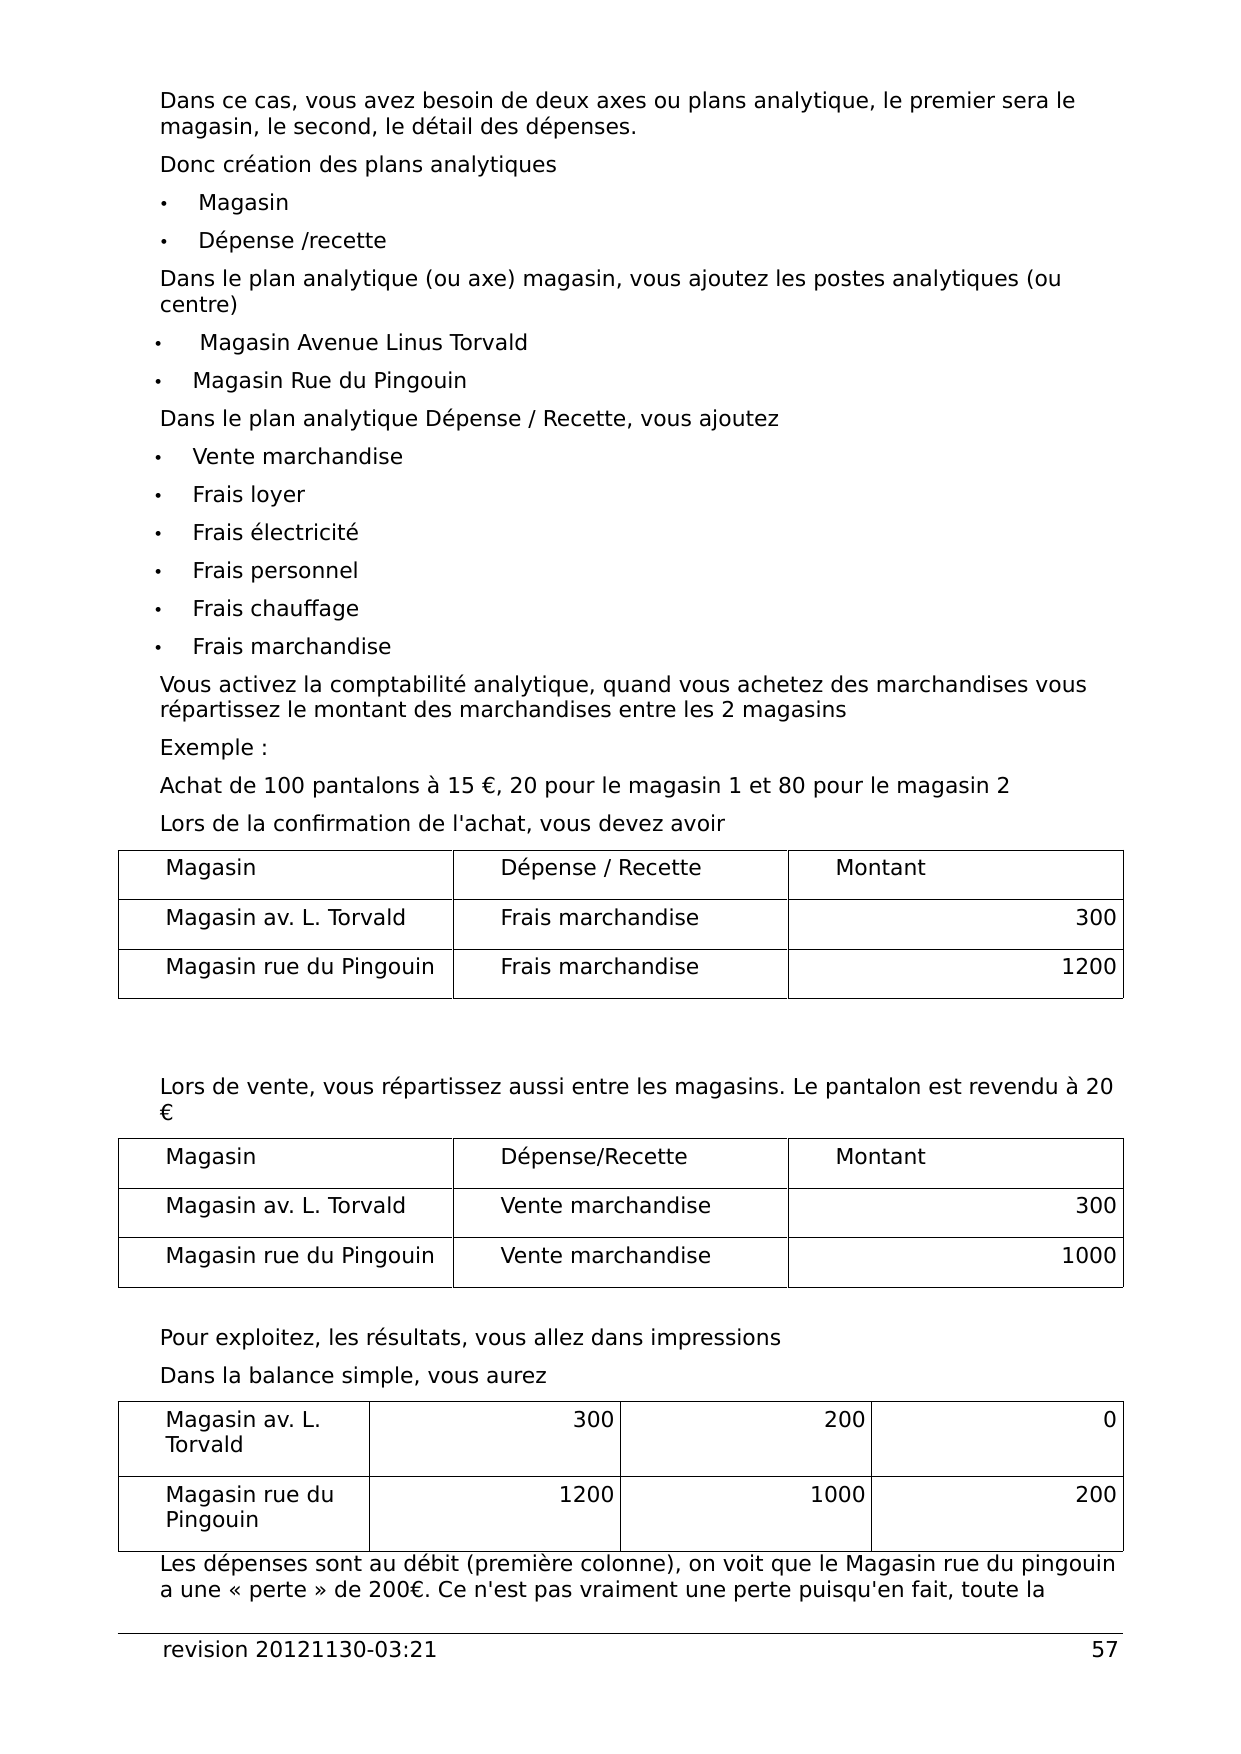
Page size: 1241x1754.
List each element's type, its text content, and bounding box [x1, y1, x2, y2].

list Frais personnel [155, 558, 1123, 583]
list Magasin Rue du Pingouin [155, 368, 1123, 393]
table_header 300 [370, 1402, 620, 1476]
table_header Magasin [119, 1139, 452, 1188]
text Achat de 100 pantalons à 15 €, 20 pour le magasin 1 et 80 pour le magasin 2 [159, 773, 1123, 799]
list Dépense /recette [161, 228, 1123, 254]
text Dans ce cas, vous avez besoin de deux axes ou plans analytique, le premier sera le magasin, le second, le détail des dépenses. [159, 88, 1123, 139]
text Vous activez la comptabilité analytique, quand vous achetez des marchandises vous répartissez le montant des marchandises entre les 2 magasins [159, 672, 1123, 723]
table_cell 1200 [789, 950, 1123, 998]
list Vente marchandise [155, 444, 1123, 469]
table_header 200 [621, 1402, 871, 1476]
list Frais électricité [155, 520, 1123, 545]
table_cell 1000 [621, 1477, 871, 1551]
text Dans la balance simple, vous aurez [159, 1363, 1123, 1388]
table_cell 300 [789, 1189, 1123, 1237]
table_cell Magasin av. L. Torvald [119, 1189, 452, 1237]
text Lors de la confirmation de l'achat, vous devez avoir [159, 811, 1123, 837]
text Dans le plan analytique Dépense / Recette, vous ajoutez [159, 406, 1123, 431]
table_cell Vente marchandise [454, 1238, 787, 1287]
text Donc création des plans analytiques [159, 152, 1123, 178]
table_cell Magasin rue du Pingouin [119, 950, 452, 998]
table_header Montant [789, 1139, 1123, 1188]
text Lors de vente, vous répartissez aussi entre les magasins. Le pantalon est revendu à 20 € [159, 1074, 1123, 1125]
list Magasin [161, 190, 1123, 216]
table_header Dépense/Recette [454, 1139, 787, 1188]
table_cell Magasin rue du Pingouin [119, 1477, 369, 1551]
table_cell Frais marchandise [454, 900, 787, 949]
table_cell 1000 [789, 1238, 1123, 1287]
list Magasin Avenue Linus Torvald [155, 330, 1123, 355]
text Exemple : [159, 735, 1123, 761]
list Frais loyer [155, 482, 1123, 507]
table_header Dépense / Recette [454, 851, 787, 899]
table_header Montant [789, 851, 1123, 899]
table_cell Vente marchandise [454, 1189, 787, 1237]
text Dans le plan analytique (ou axe) magasin, vous ajoutez les postes analytiques (ou centre) [159, 266, 1123, 317]
table_cell Magasin av. L. Torvald [119, 900, 452, 949]
text Pour exploitez, les résultats, vous allez dans impressions [159, 1325, 1123, 1350]
table_cell 1200 [370, 1477, 620, 1551]
table_cell Frais marchandise [454, 950, 787, 998]
text Les dépenses sont au débit (première colonne), on voit que le Magasin rue du pingouin a une « perte » de 200€. Ce n'est pas vraiment une perte puisqu'en fait, toute la [159, 1552, 1123, 1602]
list Frais chauffage [155, 596, 1123, 621]
table_cell 200 [872, 1477, 1123, 1551]
table_header Magasin av. L. Torvald [119, 1402, 369, 1476]
table_cell 300 [789, 900, 1123, 949]
table_header 0 [872, 1402, 1123, 1476]
table_cell Magasin rue du Pingouin [119, 1238, 452, 1287]
list Frais marchandise [155, 634, 1123, 659]
table_header Magasin [119, 851, 452, 899]
